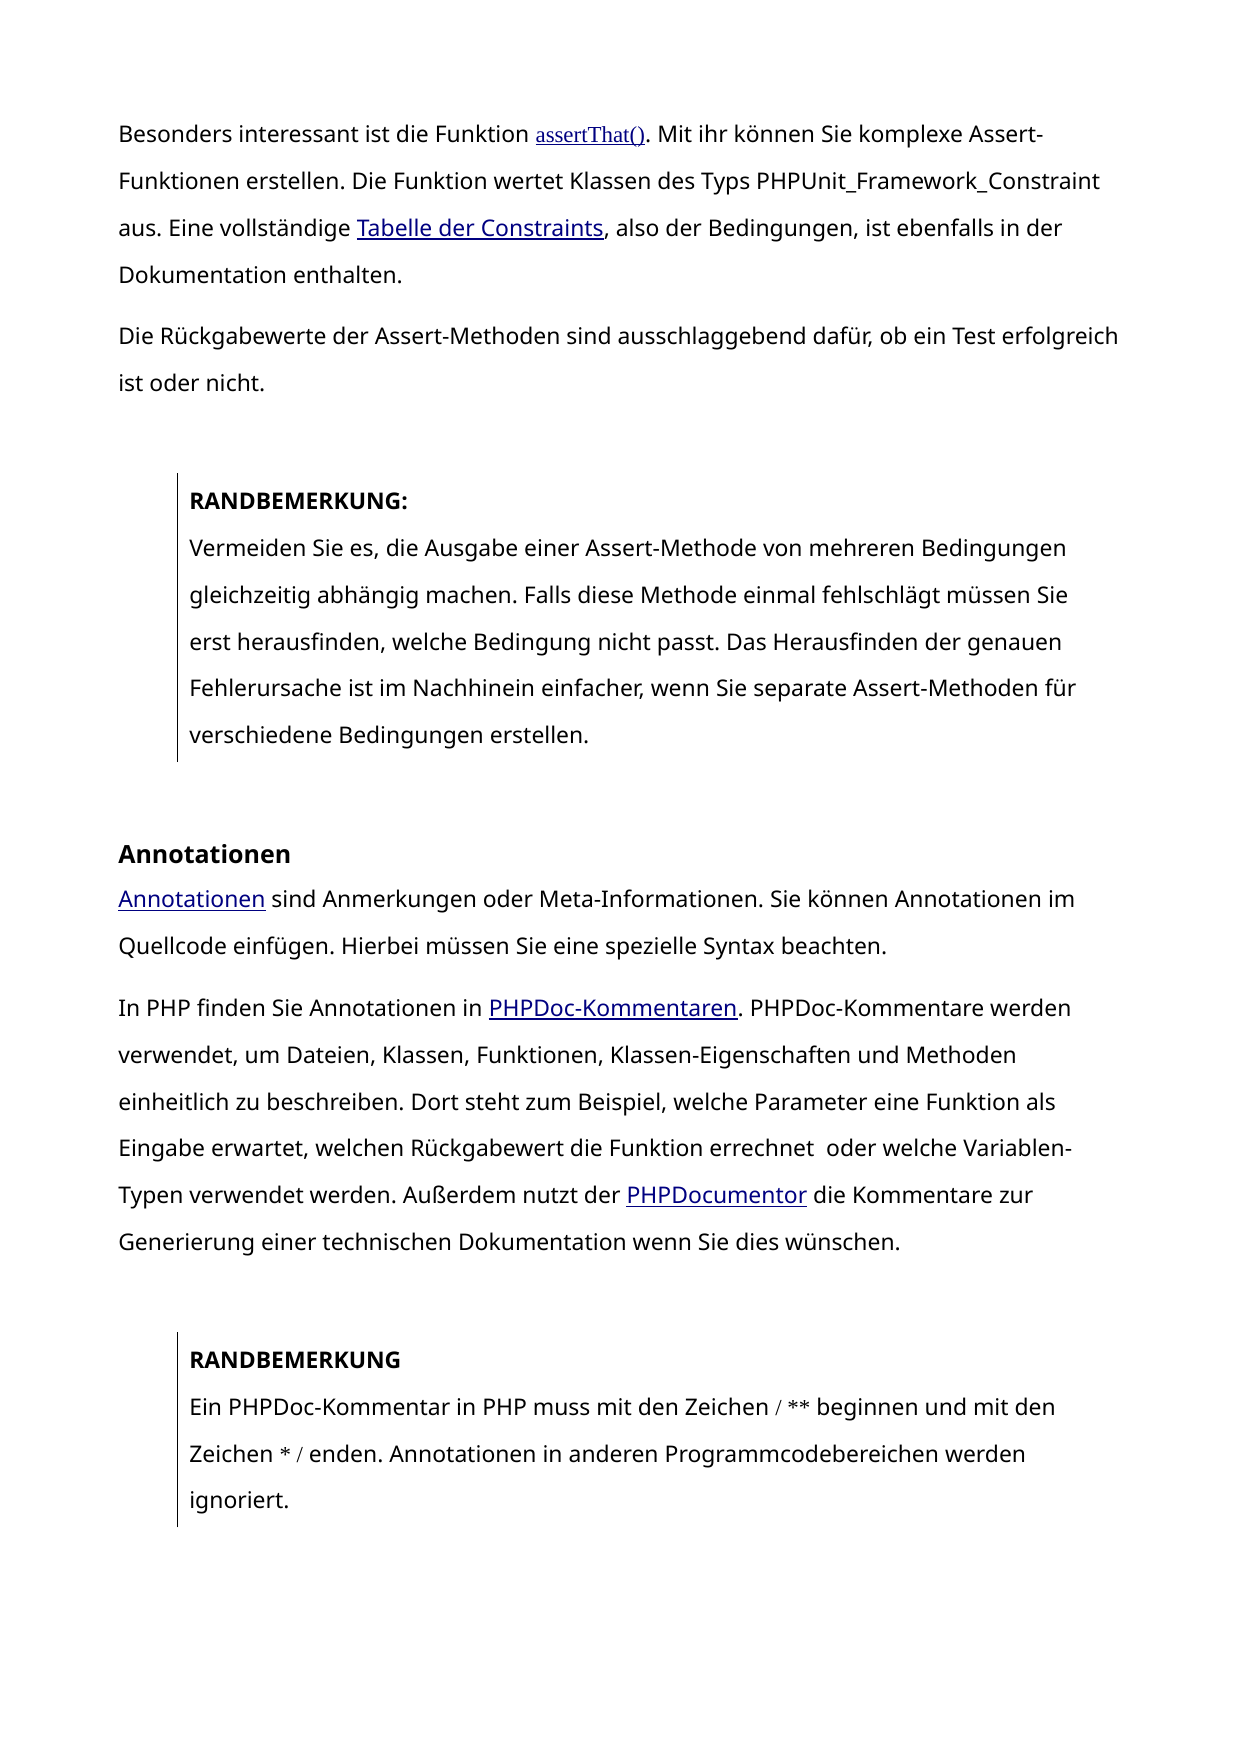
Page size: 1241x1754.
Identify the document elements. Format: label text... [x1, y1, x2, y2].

text RANDBEMERKUNG Ein PHPDoc-Kommentar in PHP muss mit den Zeichen / ** beginnen und mit den Zeichen * / enden. Annotationen in anderen Programmcodebereichen werden ignoriert. [178, 1332, 1122, 1527]
text Besonders interessant ist die Funktion assertThat(). Mit ihr können Sie komplexe Assert-Funktionen erstellen. Die Funktion wertet Klassen des Typs PHPUnit_Framework_Constraint aus. Eine vollständige Tabelle der Constraints, also der Bedingungen, ist ebenfalls in der Dokumentation enthalten. [118, 118, 1122, 290]
text Die Rückgabewerte der Assert-Methoden sind ausschlaggebend dafür, ob ein Test erfolgreich ist oder nicht. [118, 320, 1122, 398]
text RANDBEMERKUNG: Vermeiden Sie es, die Ausgabe einer Assert-Methode von mehreren Bedingungen gleichzeitig abhängig machen. Falls diese Methode einmal fehlschlägt müssen Sie erst herausfinden, welche Bedingung nicht passt. Das Herausfinden der genauen Fehlerursache ist im Nachhinein einfacher, wenn Sie separate Assert-Methoden für verschiedene Bedingungen erstellen. [178, 473, 1122, 762]
subtitle Annotationen [118, 837, 1122, 871]
text In PHP finden Sie Annotationen in PHPDoc-Kommentaren. PHPDoc-Kommentare werden verwendet, um Dateien, Klassen, Funktionen, Klassen-Eigenschaften und Methoden einheitlich zu beschreiben. Dort steht zum Beispiel, welche Parameter eine Funktion als Eingabe erwartet, welchen Rückgabewert die Funktion errechnet oder welche Variablen-Typen verwendet werden. Außerdem nutzt der PHPDocumentor die Kommentare zur Generierung einer technischen Dokumentation wenn Sie dies wünschen. [118, 992, 1122, 1257]
text Annotationen sind Anmerkungen oder Meta-Informationen. Sie können Annotationen im Quellcode einfügen. Hierbei müssen Sie eine spezielle Syntax beachten. [118, 883, 1122, 962]
